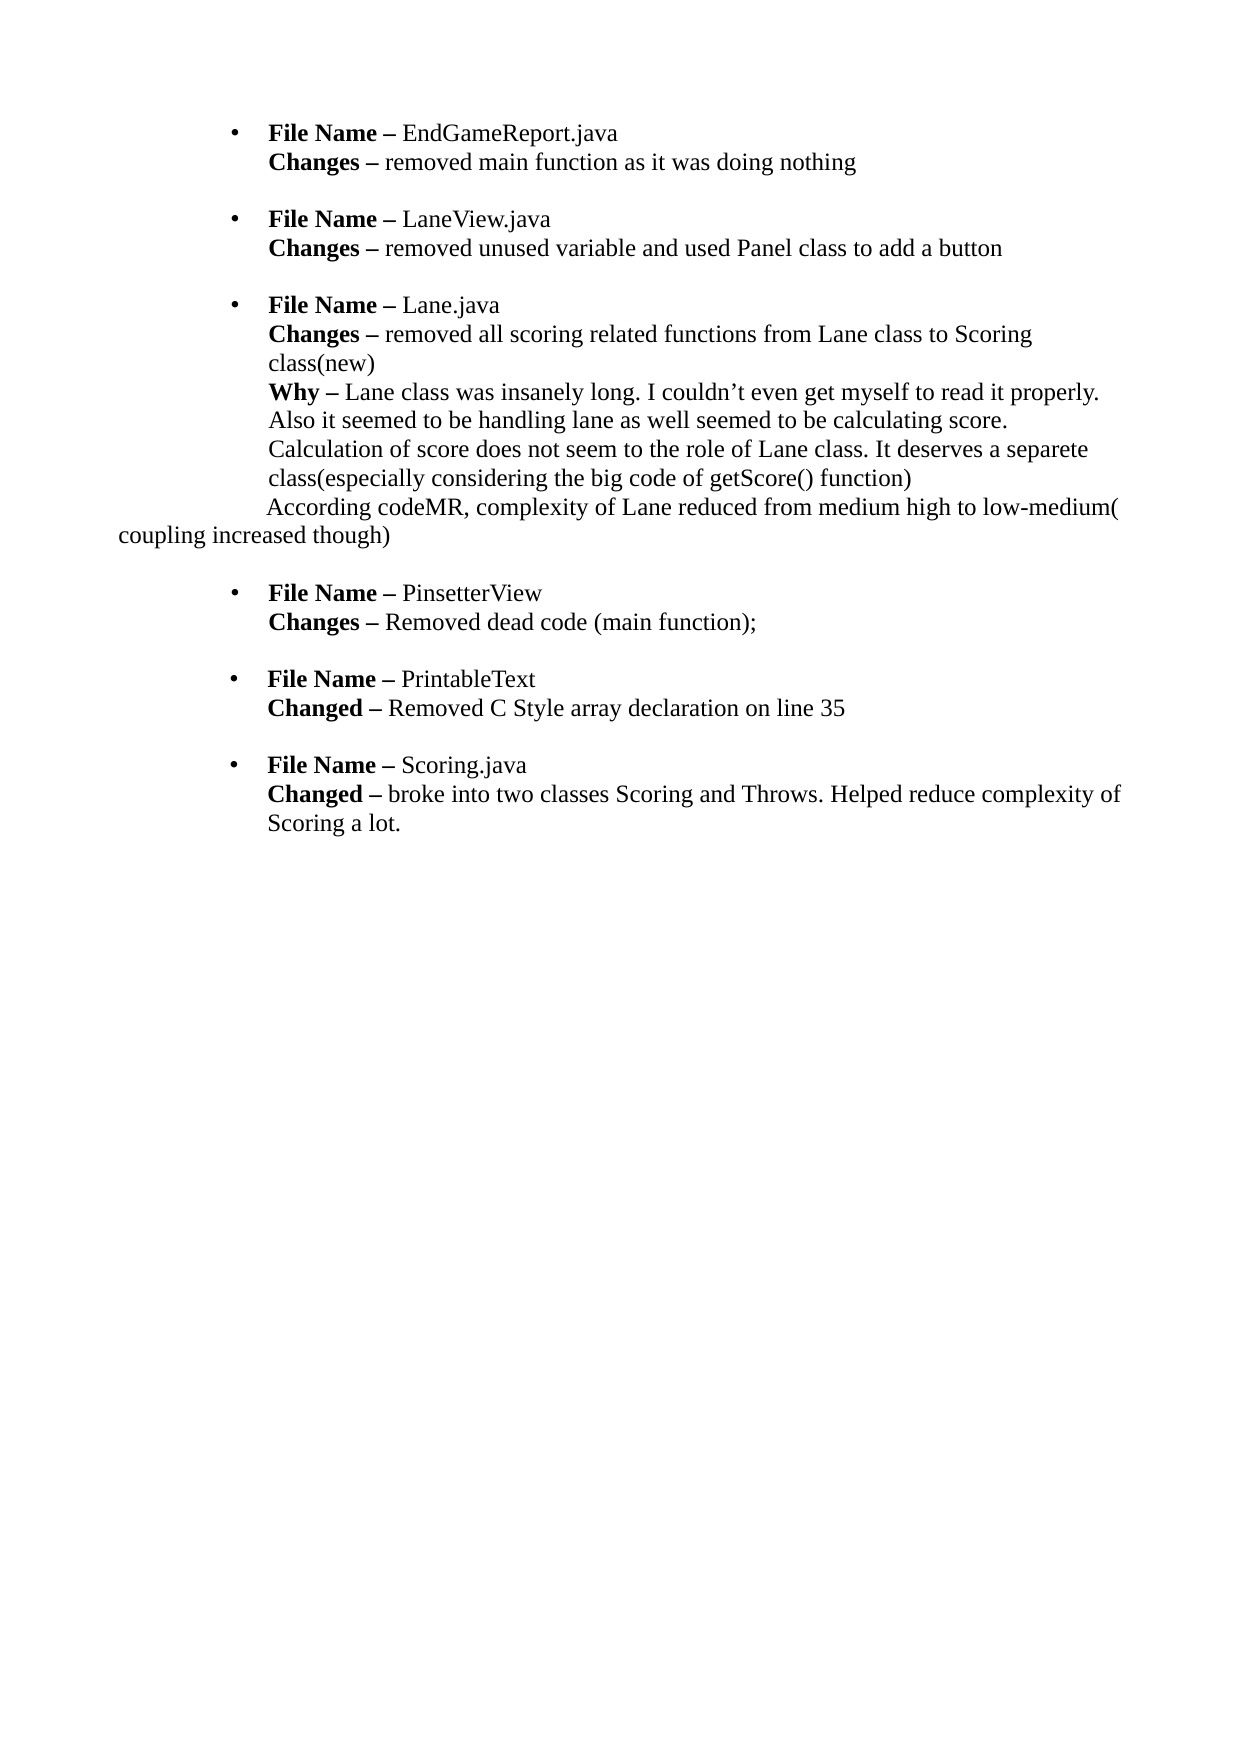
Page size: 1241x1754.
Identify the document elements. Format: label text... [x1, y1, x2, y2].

list File Name – EndGameReport.java [231, 118, 1122, 147]
list File Name – LaneView.java [231, 204, 1122, 233]
list File Name – Scoring.java [229, 751, 1122, 779]
list Changes – removed all scoring related functions from Lane class to Scoring class(new) [231, 319, 1122, 377]
list Changes – removed unused variable and used Panel class to add a button [231, 233, 1122, 262]
list File Name – PrintableText [229, 664, 1122, 693]
list Changes – removed main function as it was doing nothing [231, 147, 1122, 176]
list File Name – PinsetterView [231, 578, 1122, 607]
text According codeMR, complexity of Lane reduced from medium high to low-medium( coupling increased though) [118, 492, 1122, 549]
list Changes – Removed dead code (main function); [231, 607, 1122, 636]
list File Name – Lane.java [231, 291, 1122, 319]
list Changed – broke into two classes Scoring and Throws. Helped reduce complexity of Scoring a lot. [229, 779, 1122, 837]
list Why – Lane class was insanely long. I couldn’t even get myself to read it properly. Also it seemed to be handling lane as well seemed to be calculating score. Calculation of score does not seem to the role of Lane class. It deserves a separete class(especially considering the big code of getScore() function) [231, 377, 1122, 492]
list Changed – Removed C Style array declaration on line 35 [229, 693, 1122, 722]
